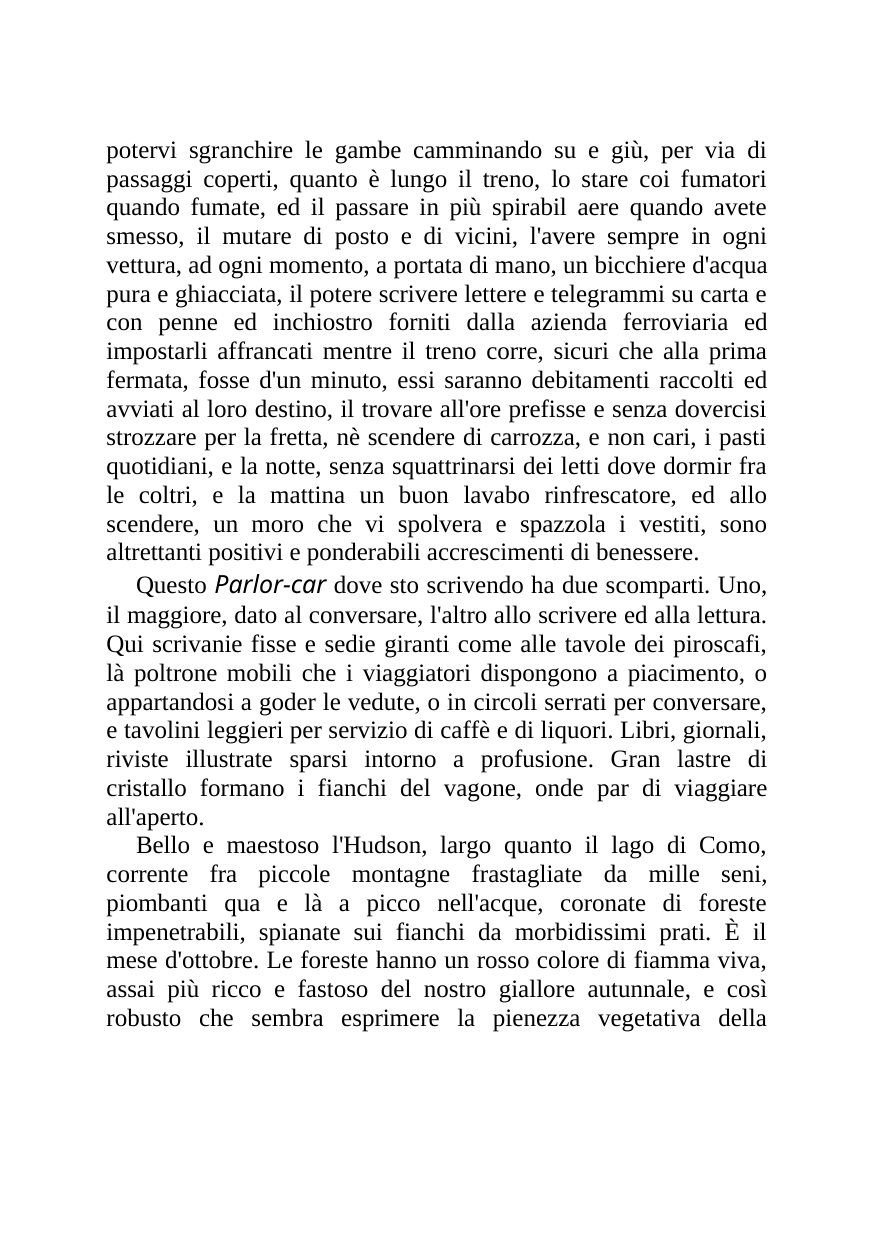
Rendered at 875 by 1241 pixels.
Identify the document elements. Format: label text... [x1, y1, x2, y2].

text Bello e maestoso l'Hudson, largo quanto il lago di Como, corrente fra piccole montagne frastagliate da mille seni, piombanti qua e là a picco nell'acque, coronate di foreste impenetrabili, spianate sui fianchi da morbidissimi prati. È il mese d'ottobre. Le foreste hanno un rosso colore di fiamma viva, assai più ricco e fastoso del nostro giallore autunnale, e così robusto che sembra esprimere la pienezza vegetativa della [106, 830, 768, 1032]
text Questo Parlor-car dove sto scrivendo ha due scomparti. Uno, il maggiore, dato al conversare, l'altro allo scrivere ed alla lettura. Qui scrivanie fisse e sedie giranti come alle tavole dei piroscafi, là poltrone mobili che i viaggiatori dispongono a piacimento, o appartandosi a goder le vedute, o in circoli serrati per conversare, e tavolini leggieri per servizio di caffè e di liquori. Libri, giornali, riviste illustrate sparsi intorno a profusione. Gran lastre di cristallo formano i fianchi del vagone, onde par di viaggiare all'aperto. [106, 566, 768, 830]
text potervi sgranchire le gambe camminando su e giù, per via di passaggi coperti, quanto è lungo il treno, lo stare coi fumatori quando fumate, ed il passare in più spirabil aere quando avete smesso, il mutare di posto e di vicini, l'avere sempre in ogni vettura, ad ogni momento, a portata di mano, un bicchiere d'acqua pura e ghiacciata, il potere scrivere lettere e telegrammi su carta e con penne ed inchiostro forniti dalla azienda ferroviaria ed impostarli affrancati mentre il treno corre, sicuri che alla prima fermata, fosse d'un minuto, essi saranno debitamenti raccolti ed avviati al loro destino, il trovare all'ore prefisse e senza dovercisi strozzare per la fretta, nè scendere di carrozza, e non cari, i pasti quotidiani, e la notte, senza squattrinarsi dei letti dove dormir fra le coltri, e la mattina un buon lavabo rinfrescatore, ed allo scendere, un moro che vi spolvera e spazzola i vestiti, sono altrettanti positivi e ponderabili accrescimenti di benessere. [106, 135, 768, 566]
